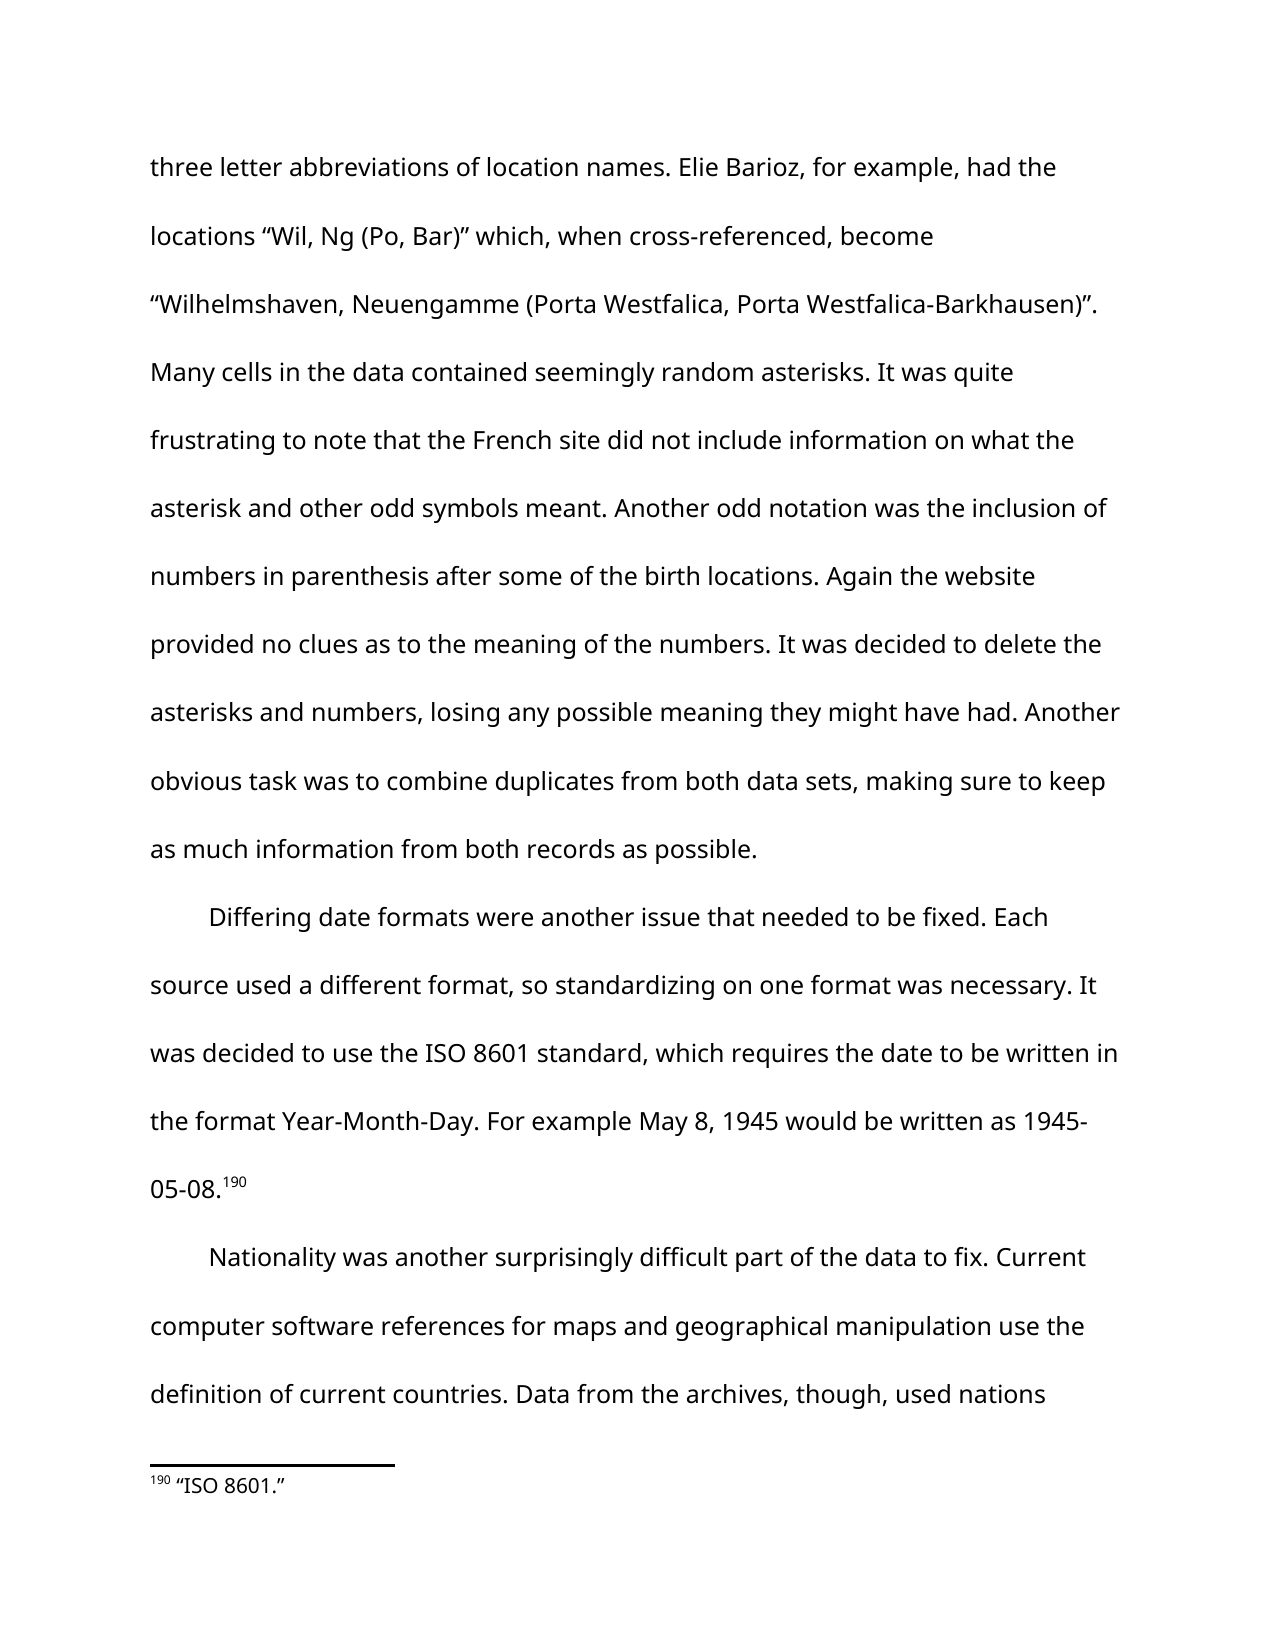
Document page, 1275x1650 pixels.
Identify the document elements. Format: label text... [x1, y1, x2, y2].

text Nationality was another surprisingly difficult part of the data to fix. Current computer software references for maps and geographical manipulation use the definition of current countries. Data from the archives, though, used nations [150, 1240, 1125, 1410]
text “ISO 8601.” [150, 1472, 1125, 1500]
text Differing date formats were another issue that needed to be fixed. Each source used a different format, so standardizing on one format was necessary. It was decided to use the ISO 8601 standard, which requires the date to be written in the format Year-Month-Day. For example May 8, 1945 would be written as 1945-05-08. [150, 899, 1125, 1206]
text three letter abbreviations of location names. Elie Barioz, for example, had the locations “Wil, Ng (Po, Bar)” which, when cross-referenced, become “Wilhelmshaven, Neuengamme (Porta Westfalica, Porta Westfalica-Barkhausen)”. Many cells in the data contained seemingly random asterisks. It was quite frustrating to note that the French site did not include information on what the asterisk and other odd symbols meant. Another odd notation was the inclusion of numbers in parenthesis after some of the birth locations. Again the website provided no clues as to the meaning of the numbers. It was decided to delete the asterisks and numbers, losing any possible meaning they might have had. Another obvious task was to combine duplicates from both data sets, making sure to keep as much information from both records as possible. [150, 150, 1125, 865]
